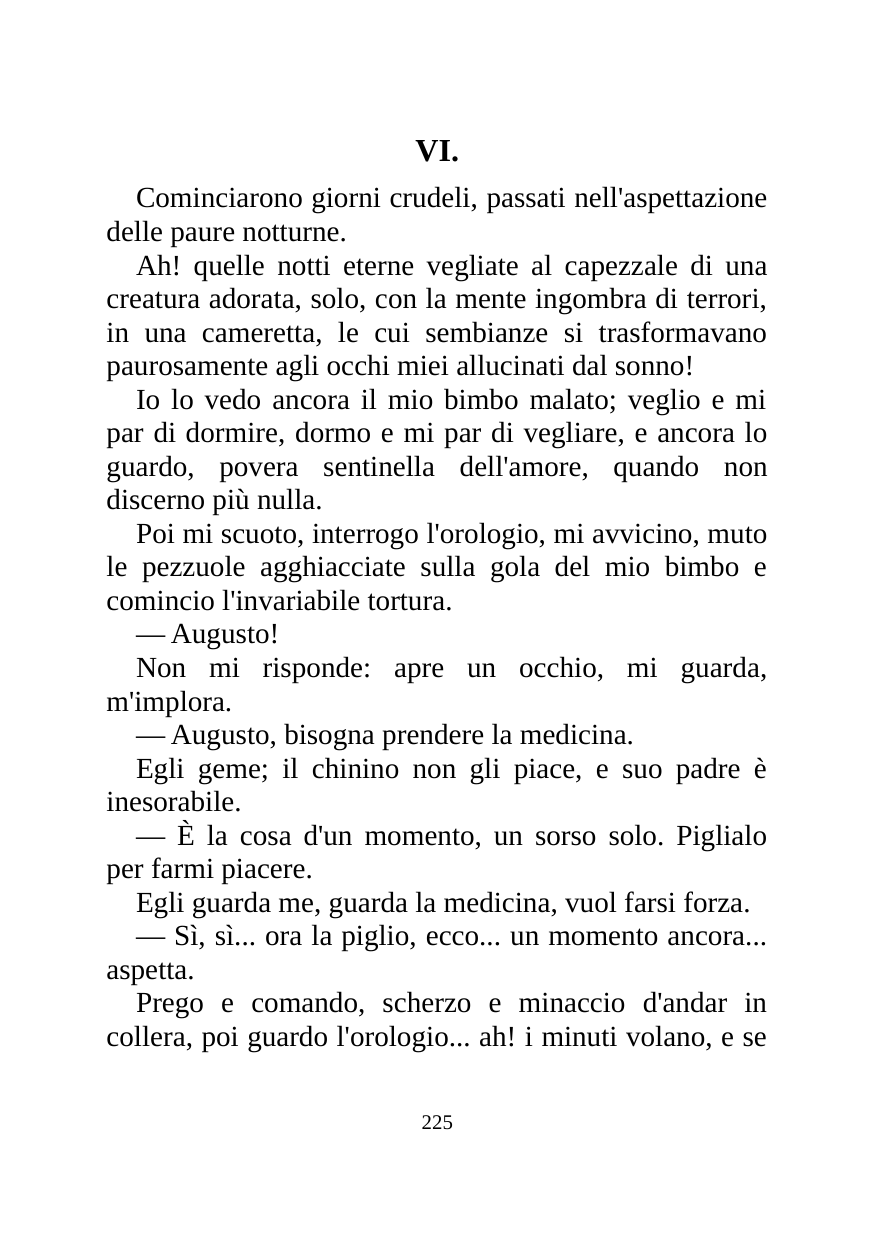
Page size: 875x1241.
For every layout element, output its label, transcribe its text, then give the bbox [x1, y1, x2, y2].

text Prego e comando, scherzo e minaccio d'andar in collera, poi guardo l'orologio... ah! i minuti volano, e se [106, 986, 768, 1053]
text Ah! quelle notti eterne vegliate al capezzale di una creatura adorata, solo, con la mente ingombra di terrori, in una cameretta, le cui sembianze si trasformavano paurosamente agli occhi miei allucinati dal sonno! [106, 248, 768, 382]
text Io lo vedo ancora il mio bimbo malato; veglio e mi par di dormire, dormo e mi par di vegliare, e ancora lo guardo, povera sentinella dell'amore, quando non discerno più nulla. [106, 382, 768, 516]
subtitle VI. [106, 131, 768, 168]
text Egli guarda me, guarda la medicina, vuol farsi forza. [106, 885, 768, 918]
text Non mi risponde: apre un occhio, mi guarda, m'implora. [106, 650, 768, 717]
text Poi mi scuoto, interrogo l'orologio, mi avvicino, muto le pezzuole agghiacciate sulla gola del mio bimbo e comincio l'invariabile tortura. [106, 516, 768, 617]
text — Augusto, bisogna prendere la medicina. [106, 717, 768, 751]
text Cominciarono giorni crudeli, passati nell'aspettazione delle paure notturne. [106, 181, 768, 248]
text Egli geme; il chinino non gli piace, e suo padre è inesorabile. [106, 751, 768, 818]
text — Sì, sì... ora la piglio, ecco... un momento ancora... aspetta. [106, 918, 768, 986]
text — È la cosa d'un momento, un sorso solo. Piglialo per farmi piacere. [106, 818, 768, 885]
text — Augusto! [106, 617, 768, 650]
